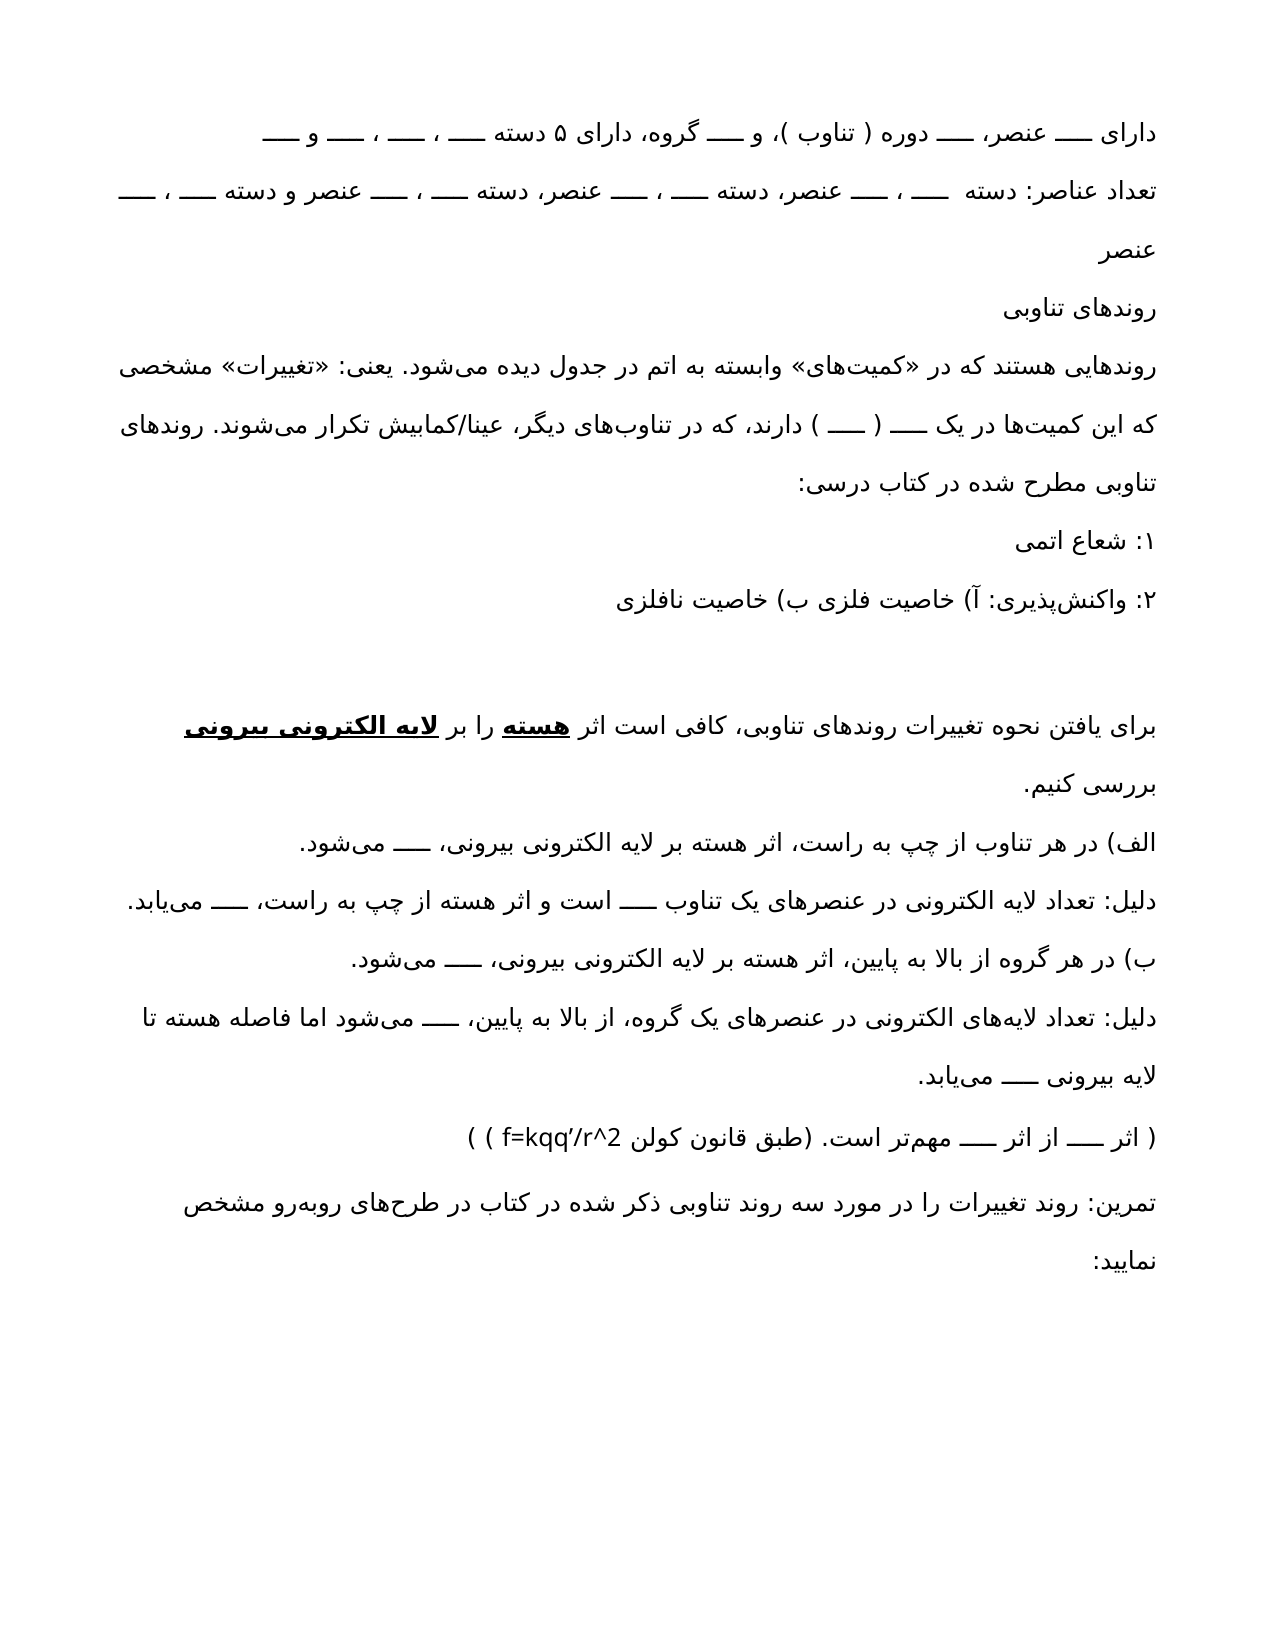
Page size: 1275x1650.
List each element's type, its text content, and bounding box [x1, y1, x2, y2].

text ۱: شعاع اتمی [118, 526, 1157, 556]
text برای یافتن نحوه تغییرات روند‌های تناوبی، کافی است اثر هسته را بر لایه الکترونی بیرونی بررسی کنیم. [118, 711, 1157, 799]
text تعداد عناصر: دسته ـــــ ، ـــــ عنصر، دسته ـــــ ، ـــــ عنصر، دسته ـــــ ، ـــــ عنصر و دسته ـــــ ، ـــــ عنصر [118, 176, 1157, 264]
text ۲: واکنش‌پذیری: آ) خاصیت فلزی ب) خاصیت نافلزی [118, 585, 1157, 614]
text روند‌هایی هستند که در «کمیت‌های» وابسته به اتم در جدول دیده می‌شود. یعنی: «تغییرات» مشخصی که این کمیت‌ها در یک ـــــ ( ـــــ ) دارند، که در تناوب‌های دیگر، عینا/کمابیش تکرار می‌شوند. روند‌های تناوبی مطرح شده در کتاب درسی: [118, 351, 1157, 497]
text دارای ـــــ عنصر، ـــــ دوره ( تناوب )، و ـــــ گروه، دارای ۵ دسته ـــــ ، ـــــ ، ـــــ و ـــــ [118, 118, 1157, 147]
text دلیل: تعداد لایه الکترونی در عنصر‌های یک تناوب ـــــ است و اثر هسته از چپ به راست، ـــــ می‌یابد. [118, 886, 1157, 915]
text تمرین: روند تغییرات را در مورد سه روند تناوبی ذکر شده در کتاب در طرح‌های روبه‌رو مشخص نمایید: [118, 1188, 1157, 1275]
text الف) در هر تناوب از چپ به راست، اثر هسته بر لایه الکترونی بیرونی، ـــــ می‌شود. [118, 828, 1157, 857]
text دلیل: تعداد لایه‌های الکترونی در عنصر‌های یک گروه، از بالا به پایین، ـــــ می‌شود اما فاصله هسته تا لایه بیرونی ـــــ می‌یابد. [118, 1003, 1157, 1090]
text ب) در هر گروه از بالا به پایین، اثر هسته بر لایه الکترونی بیرونی، ـــــ می‌شود. [118, 944, 1157, 974]
text ( اثر ـــــ از اثر ـــــ مهم‌تر است. (طبق قانون کولن f=kqq’/r^2 ) ) [118, 1119, 1157, 1154]
text روند‌های تناوبی [118, 293, 1157, 322]
